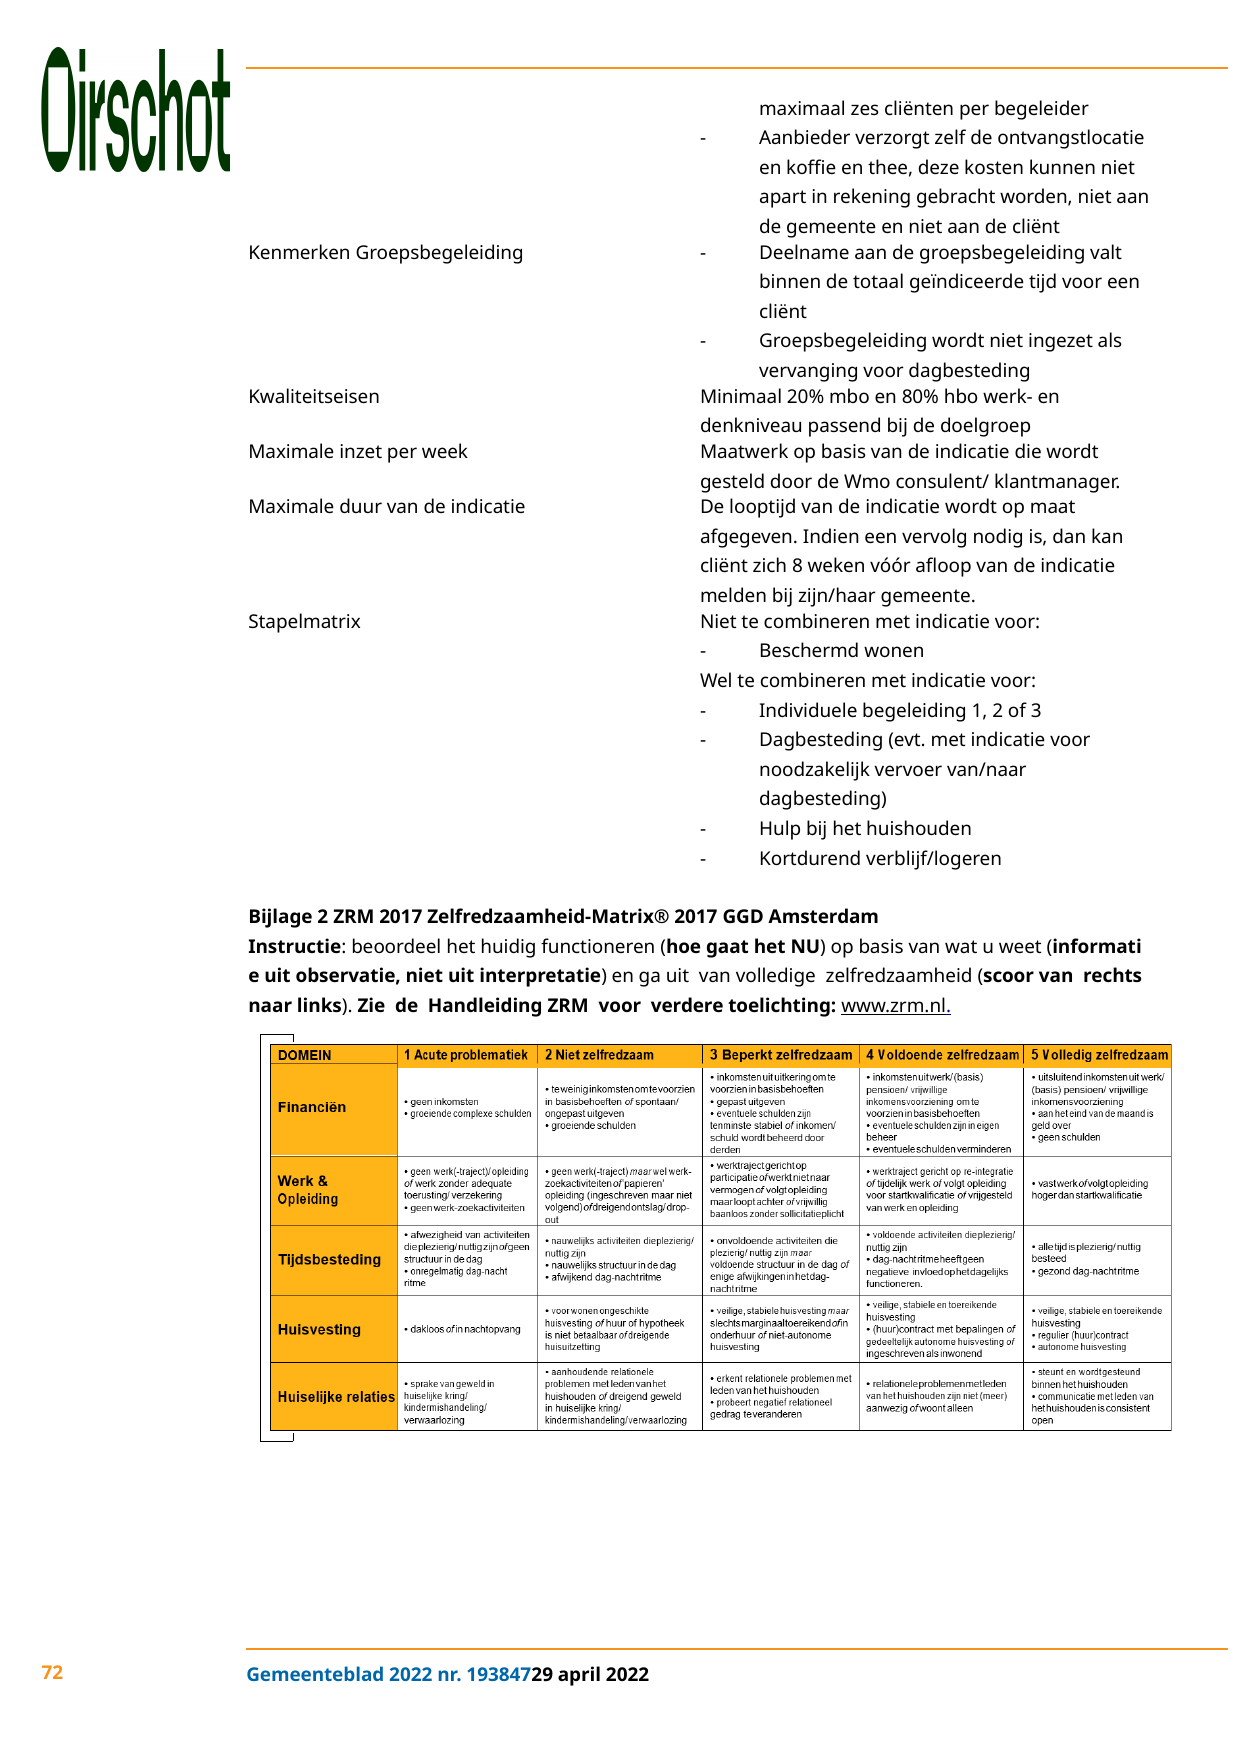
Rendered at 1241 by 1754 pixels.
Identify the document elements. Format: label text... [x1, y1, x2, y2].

table_cell Deelname aan de groepsbegeleiding valt binnen de totaal geïndiceerde tijd voor een cliënt Groepsbegeleiding wordt niet ingezet als vervanging voor dagbesteding [700, 239, 1152, 383]
table_cell Maatwerk op basis van de indicatie die wordt gesteld door de Wmo consulent/ klantmanager. [700, 438, 1152, 493]
table_cell Kenmerken Groepsbegeleiding [248, 239, 700, 383]
table_cell Maximale inzet per week [248, 438, 700, 493]
table_cell Kwaliteitseisen [248, 383, 700, 438]
picture [41, 47, 231, 172]
table_cell Maximale duur van de indicatie [248, 494, 700, 608]
table_cell Minimaal 20% mbo en 80% hbo werk- en denkniveau passend bij de doelgroep [700, 383, 1152, 438]
table_cell maximaal zes cliënten per begeleider Aanbieder verzorgt zelf de ontvangstlocatie en koffie en thee, deze kosten kunnen niet apart in rekening gebracht worden, niet aan de gemeente en niet aan de cliënt [700, 95, 1152, 239]
table_cell [248, 95, 700, 239]
table_cell Niet te combineren met indicatie voor: Beschermd wonen Wel te combineren met indicatie voor: Individuele begeleiding 1, 2 of 3 Dagbesteding (evt. met indicatie voor noodzakelijk vervoer van/naar dagbesteding) Hulp bij het huishouden Kortdurend verblijf/logeren [700, 608, 1152, 870]
table_cell De looptijd van de indicatie wordt op maat afgegeven. Indien een vervolg nodig is, dan kan cliënt zich 8 weken vóór afloop van de indicatie melden bij zijn/haar gemeente. [700, 494, 1152, 608]
text Bijlage 2 ZRM 2017 Zelfredzaamheid-Matrix® 2017 GGD Amsterdam [248, 903, 1152, 929]
table_cell Stapelmatrix [248, 608, 700, 870]
picture [268, 1042, 1173, 1433]
text Instructie: beoordeel het huidig functioneren (hoe gaat het NU) op basis van wat u weet (informatie uit observatie, niet uit interpretatie) en ga uit van volledige zelfredzaamheid (scoor van rechts naar links). Zie de Handleiding ZRM voor verdere toelichting: www.zrm.nl. [248, 933, 1152, 1018]
